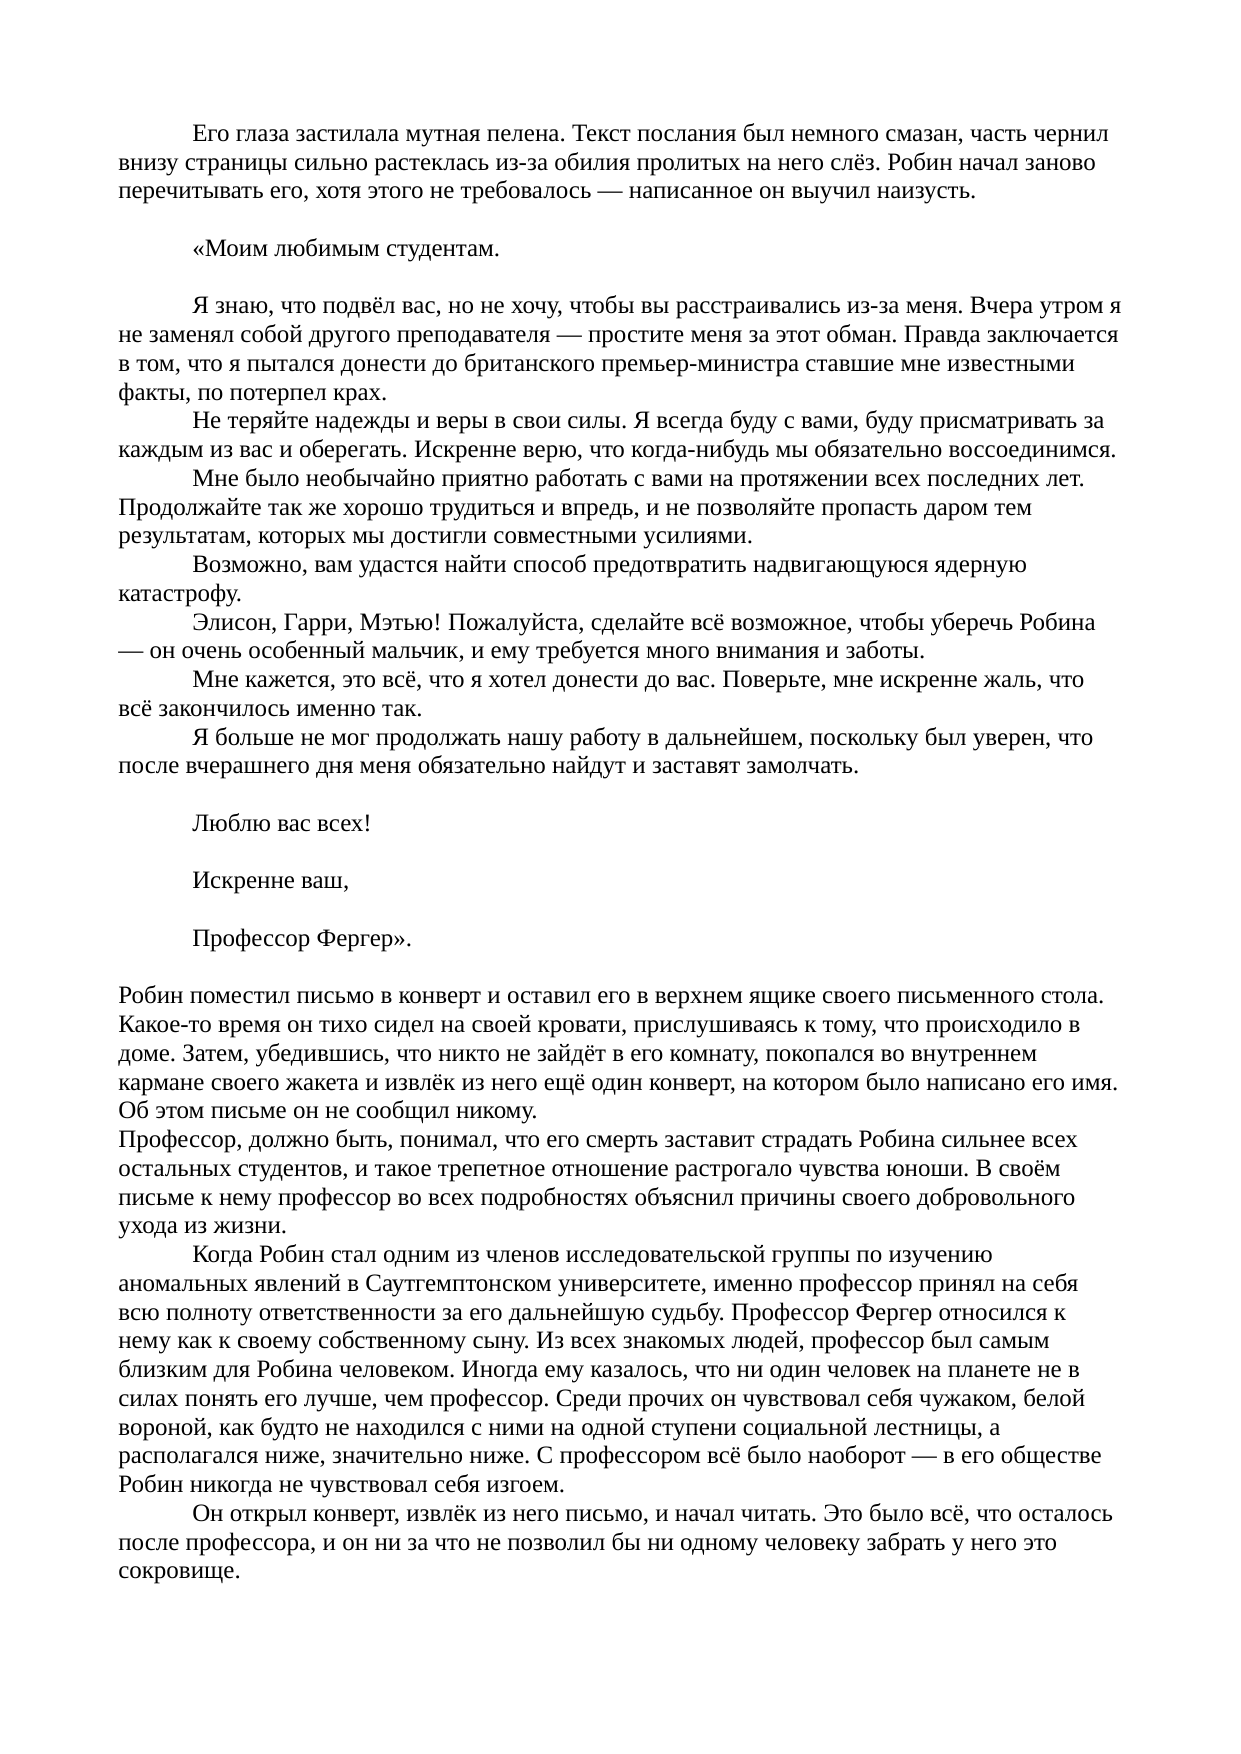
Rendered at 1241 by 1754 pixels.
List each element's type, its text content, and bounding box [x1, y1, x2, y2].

text Он открыл конверт, извлёк из него письмо, и начал читать. Это было всё, что осталось после профессора, и он ни за что не позволил бы ни одному человеку забрать у него это сокровище. [118, 1498, 1122, 1584]
text Когда Робин стал одним из членов исследовательской группы по изучению аномальных явлений в Саутгемптонском университете, именно профессор принял на себя всю полноту ответственности за его дальнейшую судьбу. Профессор Фергер относился к нему как к своему собственному сыну. Из всех знакомых людей, профессор был самым близким для Робина человеком. Иногда ему казалось, что ни один человек на планете не в силах понять его лучше, чем профессор. Среди прочих он чувствовал себя чужаком, белой вороной, как будто не находился с ними на одной ступени социальной лестницы, а располагался ниже, значительно ниже. С профессором всё было наоборот — в его обществе Робин никогда не чувствовал себя изгоем. [118, 1239, 1122, 1498]
text Я знаю, что подвёл вас, но не хочу, чтобы вы расстраивались из-за меня. Вчера утром я не заменял собой другого преподавателя — простите меня за этот обман. Правда заключается в том, что я пытался донести до британского премьер-министра ставшие мне известными факты, по потерпел крах. [118, 291, 1122, 406]
text Возможно, вам удастся найти способ предотвратить надвигающуюся ядерную катастрофу. [118, 549, 1122, 607]
text Люблю вас всех! [118, 808, 1122, 837]
text Мне кажется, это всё, что я хотел донести до вас. Поверьте, мне искренне жаль, что всё закончилось именно так. [118, 664, 1122, 722]
text Искренне ваш, [118, 866, 1122, 894]
text Какое-то время он тихо сидел на своей кровати, прислушиваясь к тому, что происходило в доме. Затем, убедившись, что никто не зайдёт в его комнату, покопался во внутреннем кармане своего жакета и извлёк из него ещё один конверт, на котором было написано его имя. Об этом письме он не сообщил никому. [118, 1009, 1122, 1124]
text Профессор Фергер». [118, 923, 1122, 952]
text Профессор, должно быть, понимал, что его смерть заставит страдать Робина сильнее всех остальных студентов, и такое трепетное отношение растрогало чувства юноши. В своём письме к нему профессор во всех подробностях объяснил причины своего добровольного ухода из жизни. [118, 1124, 1122, 1239]
text Его глаза застилала мутная пелена. Текст послания был немного смазан, часть чернил внизу страницы сильно растеклась из-за обилия пролитых на него слёз. Робин начал заново перечитывать его, хотя этого не требовалось — написанное он выучил наизусть. [118, 118, 1122, 204]
text Не теряйте надежды и веры в свои силы. Я всегда буду с вами, буду присматривать за каждым из вас и оберегать. Искренне верю, что когда-нибудь мы обязательно воссоединимся. [118, 406, 1122, 463]
text «Моим любимым студентам. [118, 233, 1122, 262]
text Я больше не мог продолжать нашу работу в дальнейшем, поскольку был уверен, что после вчерашнего дня меня обязательно найдут и заставят замолчать. [118, 722, 1122, 779]
text Элисон, Гарри, Мэтью! Пожалуйста, сделайте всё возможное, чтобы уберечь Робина — он очень особенный мальчик, и ему требуется много внимания и заботы. [118, 607, 1122, 664]
text Робин поместил письмо в конверт и оставил его в верхнем ящике своего письменного стола. [118, 981, 1122, 1009]
text Мне было необычайно приятно работать с вами на протяжении всех последних лет. Продолжайте так же хорошо трудиться и впредь, и не позволяйте пропасть даром тем результатам, которых мы достигли совместными усилиями. [118, 463, 1122, 549]
